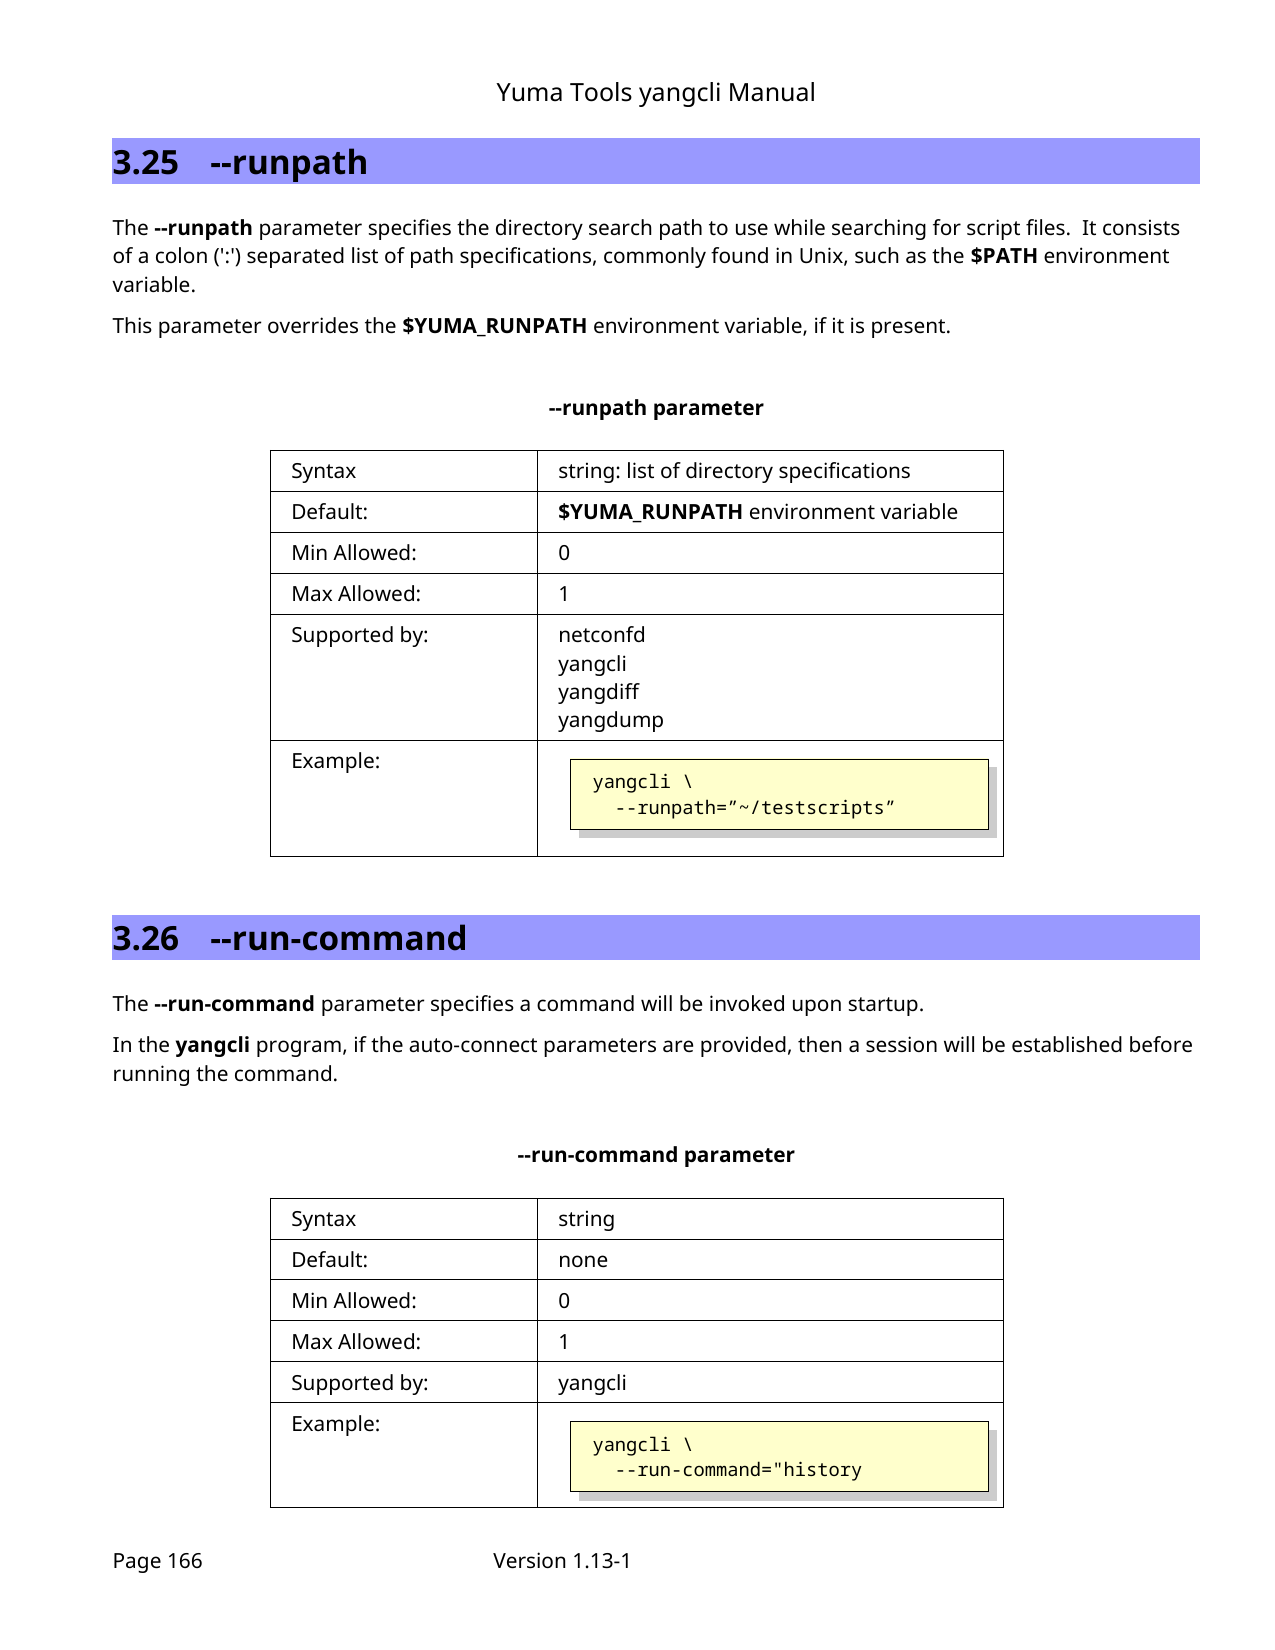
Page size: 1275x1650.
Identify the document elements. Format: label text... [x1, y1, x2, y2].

table_cell Default: [271, 1240, 537, 1279]
table_cell yangcli \ --runpath=”~/testscripts” [538, 741, 1003, 856]
table_header string: list of directory specifications [538, 451, 1003, 491]
subtitle --runpath parameter [127, 393, 1185, 421]
table_cell none [538, 1240, 1003, 1279]
table_cell Example: [271, 1403, 537, 1507]
table_cell Default: [271, 492, 537, 532]
subtitle --run-command parameter [127, 1141, 1185, 1169]
subtitle --run-command [112, 915, 1200, 960]
table_cell Example: [271, 741, 537, 856]
text This parameter overrides the $YUMA_RUNPATH environment variable, if it is present. [112, 311, 1200, 339]
table_header string [538, 1199, 1003, 1238]
table_cell Supported by: [271, 1362, 537, 1402]
table_cell yangcli \ --run-command="history [538, 1403, 1003, 1507]
table_cell 0 [538, 533, 1003, 572]
text In the yangcli program, if the auto-connect parameters are provided, then a session will be established before running the command. [112, 1030, 1200, 1087]
table_cell yangcli [538, 1362, 1003, 1402]
table_cell 1 [538, 1321, 1003, 1361]
table_cell 1 [538, 574, 1003, 613]
table_cell Max Allowed: [271, 1321, 537, 1361]
table_cell Supported by: [271, 615, 537, 740]
table_cell Min Allowed: [271, 1280, 537, 1320]
table_cell Min Allowed: [271, 533, 537, 572]
table_cell 0 [538, 1280, 1003, 1320]
subtitle --runpath [112, 138, 1200, 184]
table_header Syntax [271, 451, 537, 491]
text The --run-command parameter specifies a command will be invoked upon startup. [112, 989, 1200, 1018]
table_cell $YUMA_RUNPATH environment variable [538, 492, 1003, 532]
table_cell Max Allowed: [271, 574, 537, 613]
text The --runpath parameter specifies the directory search path to use while searching for script files. It consists of a colon (':') separated list of path specifications, commonly found in Unix, such as the $PATH environment variable. [112, 213, 1200, 298]
table_header Syntax [271, 1199, 537, 1238]
table_cell netconfd yangcli yangdiff yangdump [538, 615, 1003, 740]
